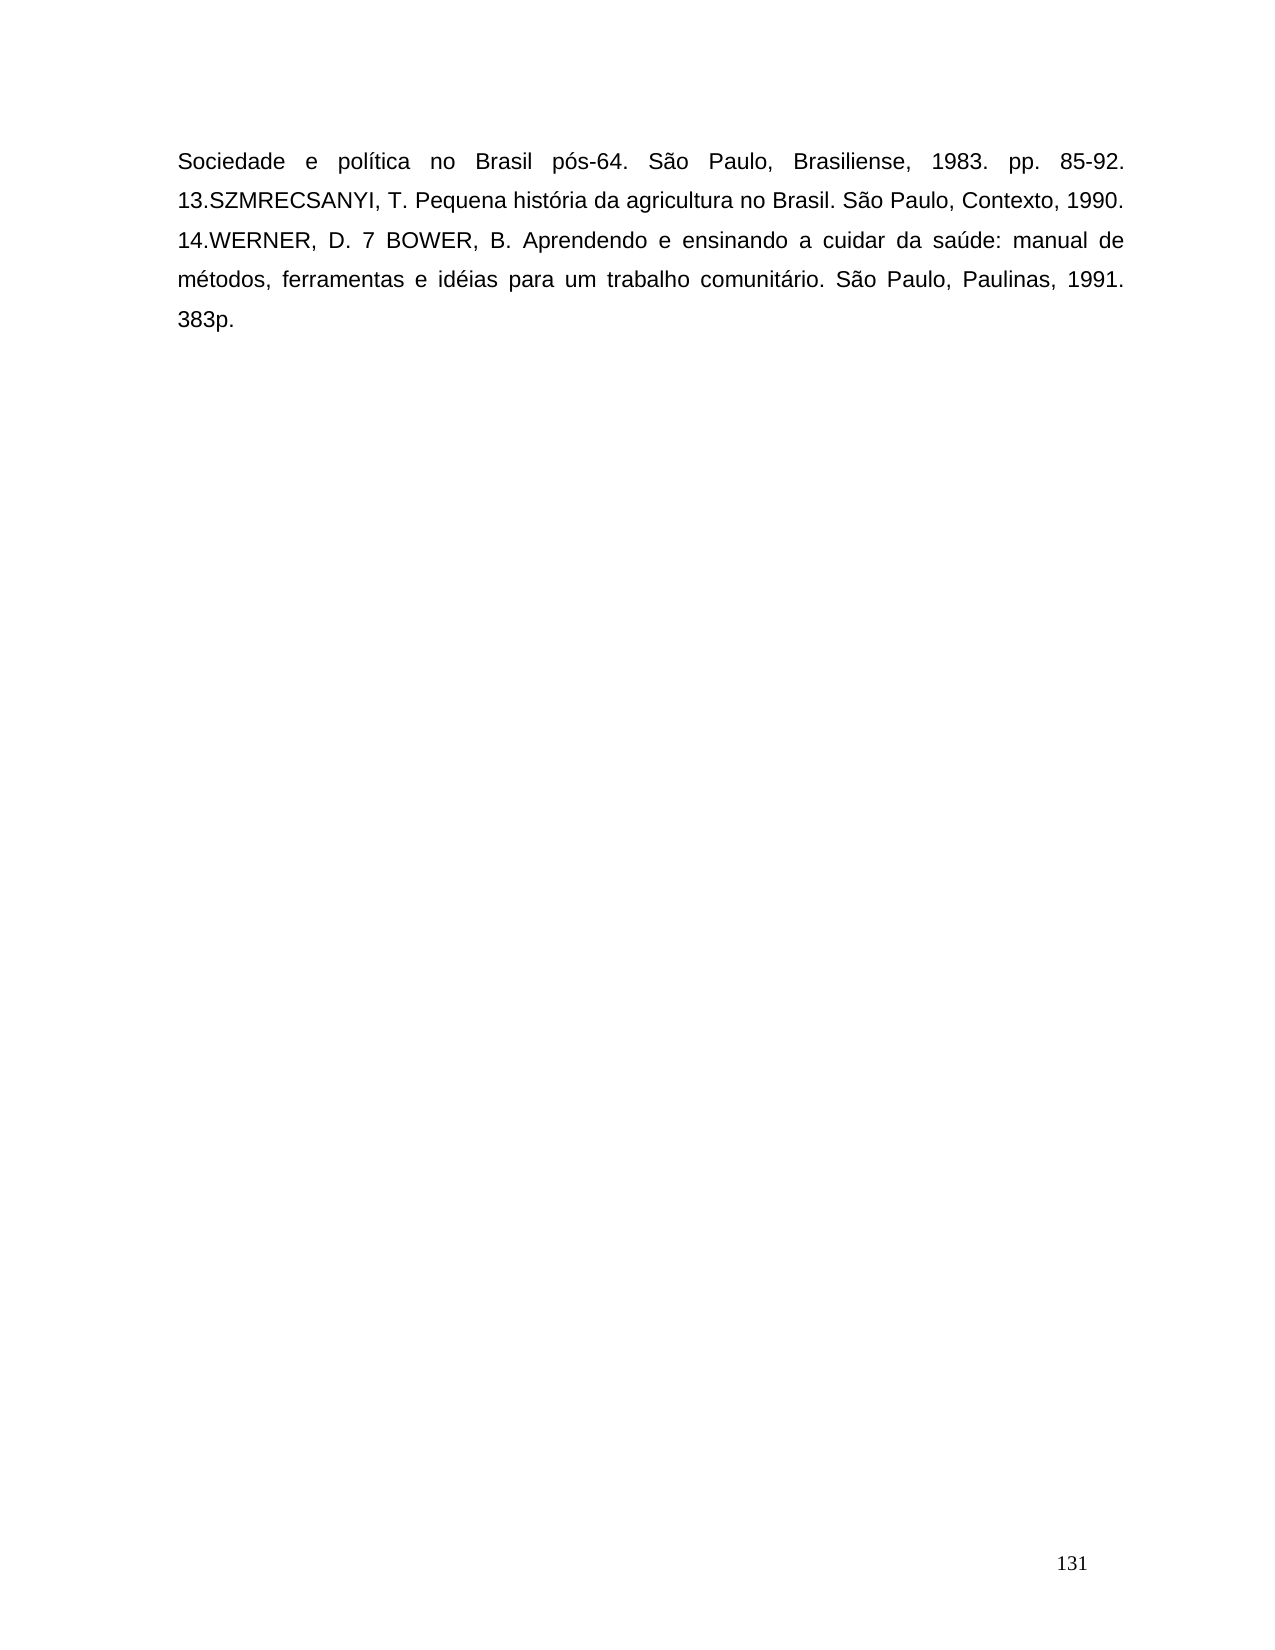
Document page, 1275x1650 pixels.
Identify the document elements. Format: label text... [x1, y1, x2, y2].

text Sociedade e política no Brasil pós-64. São Paulo, Brasiliense, 1983. pp. 85-92. 13.SZMRECSANYI, T. Pequena história da agricultura no Brasil. São Paulo, Contexto, 1990. 14.WERNER, D. 7 BOWER, B. Aprendendo e ensinando a cuidar da saúde: manual de métodos, ferramentas e idéias para um trabalho comunitário. São Paulo, Paulinas, 1991. 383p. [177, 148, 1125, 332]
